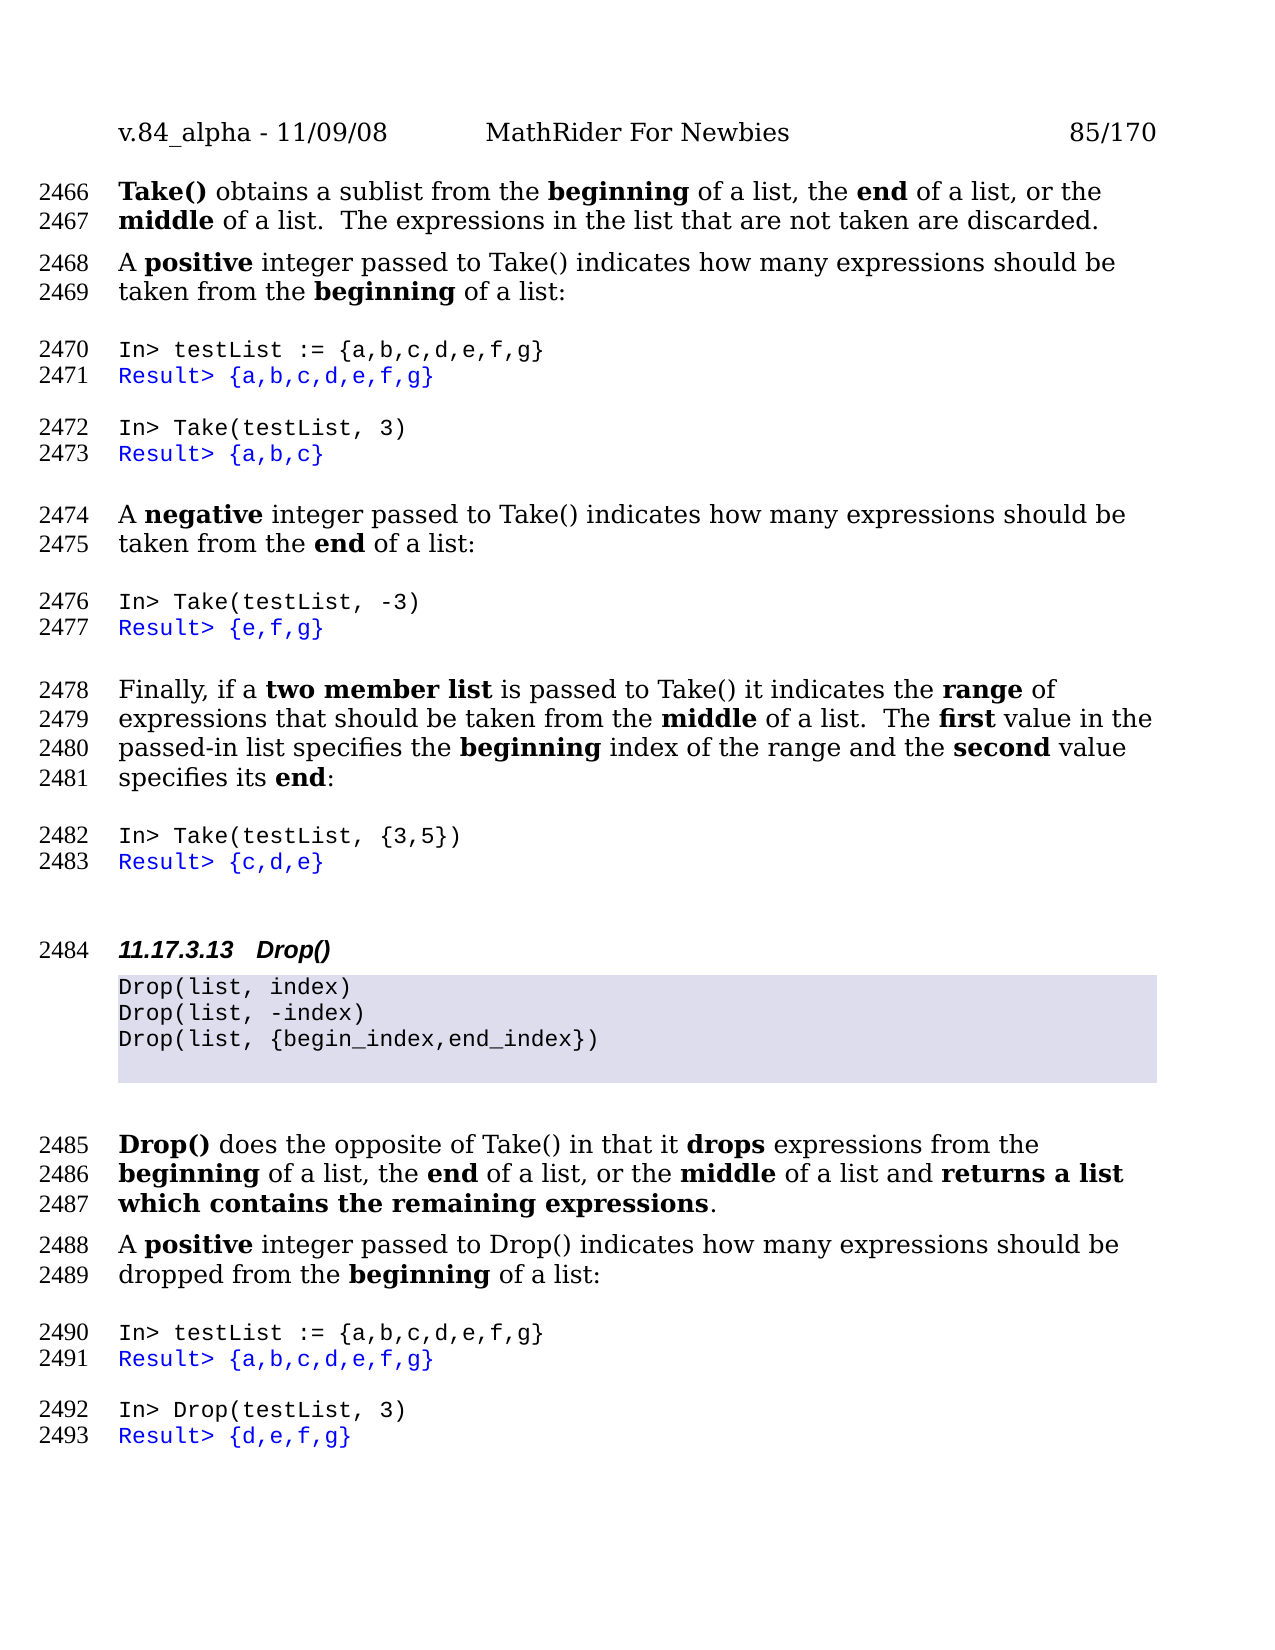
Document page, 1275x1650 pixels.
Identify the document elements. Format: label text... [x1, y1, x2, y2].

table_header Drop(list, index) Drop(list, -index) Drop(list, {begin_index,end_index}) [118, 975, 1157, 1083]
text A positive integer passed to Take() indicates how many expressions should be taken from the beginning of a list: [118, 248, 1157, 306]
text A positive integer passed to Drop() indicates how many expressions should be dropped from the beginning of a list: [118, 1230, 1157, 1289]
text Result> {a,b,c,d,e,f,g} [118, 364, 1157, 390]
text Result> {e,f,g} [118, 617, 1157, 643]
text Drop() does the opposite of Take() in that it drops expressions from the beginning of a list, the end of a list, or the middle of a list and returns a list which contains the remaining expressions. [118, 1130, 1157, 1218]
text In> Take(testList, -3) [118, 591, 1157, 617]
text Finally, if a two member list is passed to Take() it indicates the range of expressions that should be taken from the middle of a list. The first value in the passed-in list specifies the beginning index of the range and the second value specifies its end: [118, 674, 1157, 792]
text In> Drop(testList, 3) [118, 1399, 1157, 1425]
text A negative integer passed to Take() indicates how many expressions should be taken from the end of a list: [118, 500, 1157, 559]
text In> testList := {a,b,c,d,e,f,g} [118, 1321, 1157, 1347]
subtitle Drop() [118, 935, 1157, 963]
text Result> {c,d,e} [118, 850, 1157, 876]
text In> Take(testList, {3,5}) [118, 824, 1157, 850]
text Result> {a,b,c} [118, 442, 1157, 468]
text Result> {d,e,f,g} [118, 1425, 1157, 1451]
text In> Take(testList, 3) [118, 416, 1157, 442]
text Result> {a,b,c,d,e,f,g} [118, 1347, 1157, 1373]
text Take() obtains a sublist from the beginning of a list, the end of a list, or the middle of a list. The expressions in the list that are not taken are discarded. [118, 177, 1157, 236]
text In> testList := {a,b,c,d,e,f,g} [118, 338, 1157, 364]
